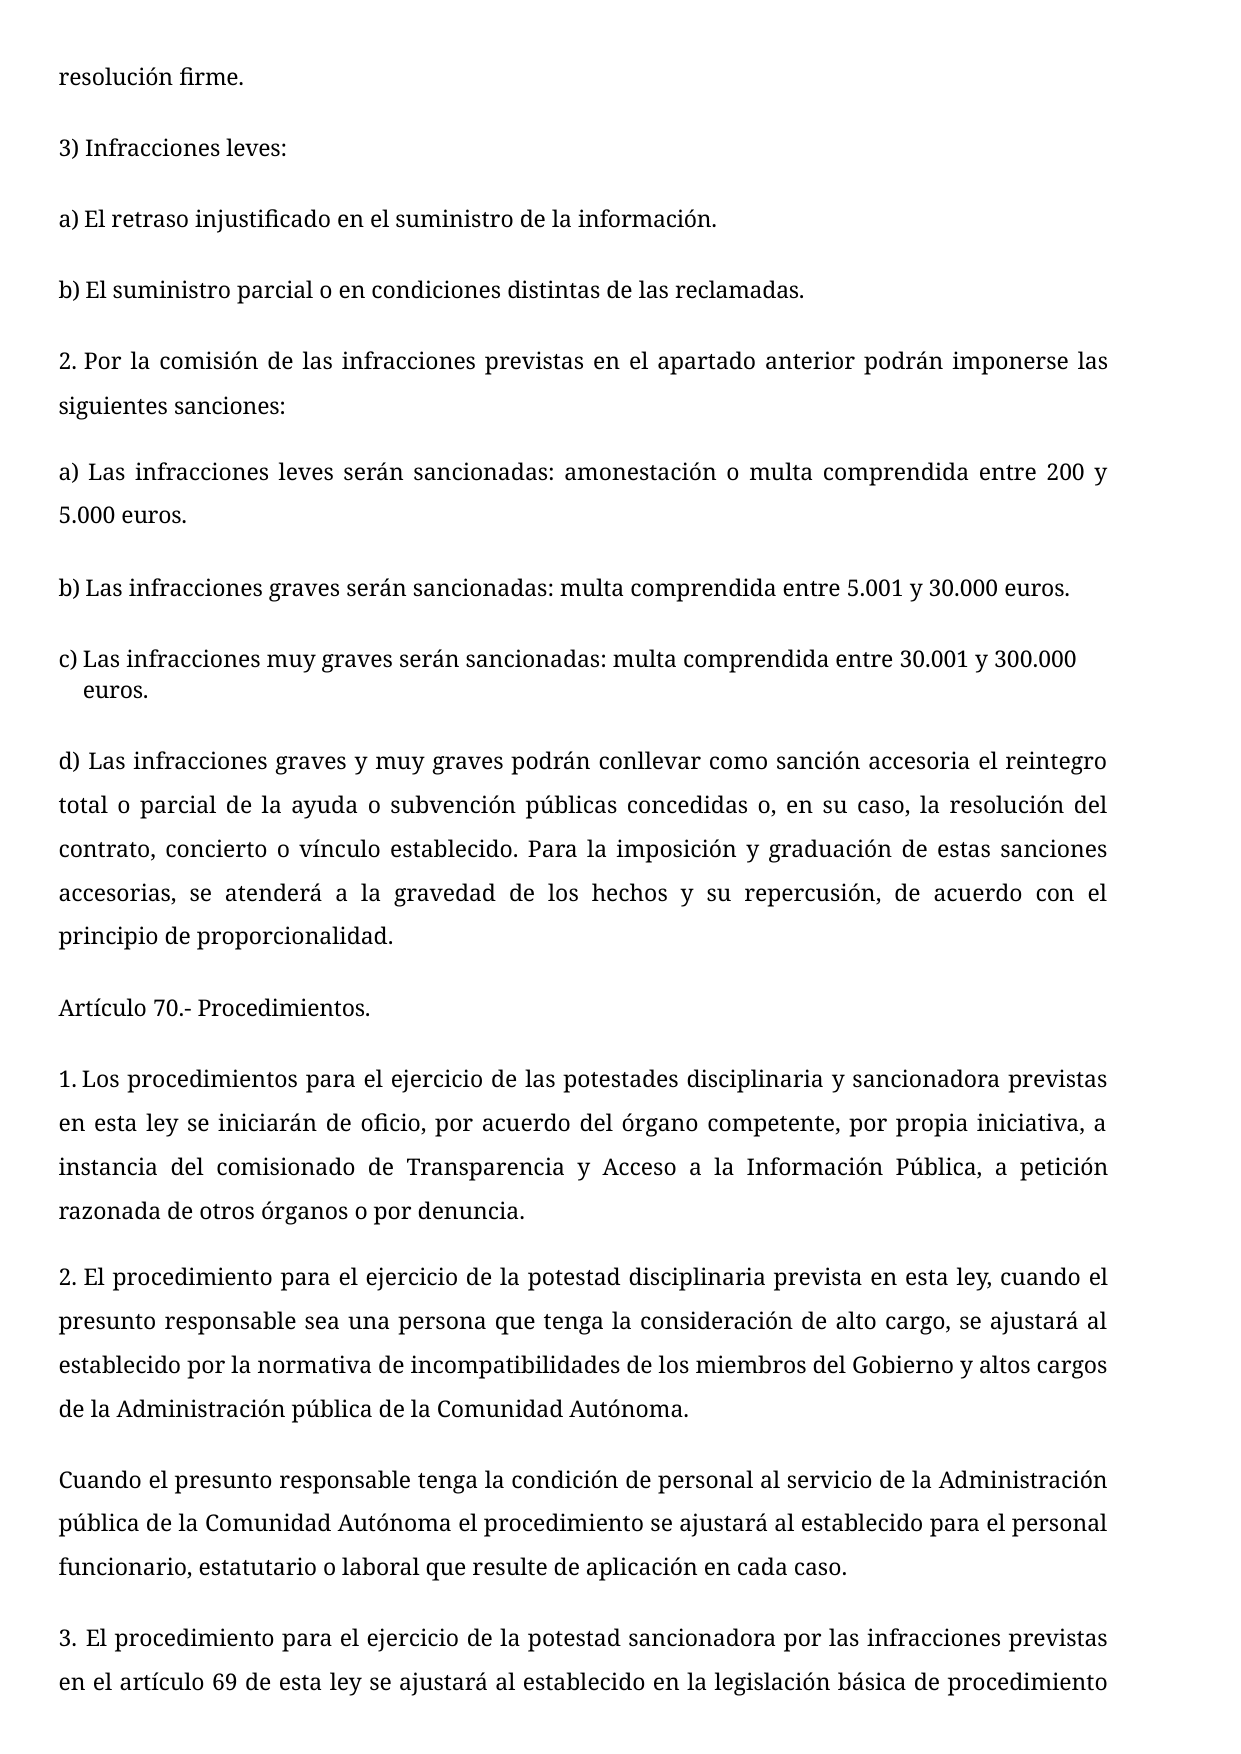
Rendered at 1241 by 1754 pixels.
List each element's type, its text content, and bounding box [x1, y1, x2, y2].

list El procedimiento para el ejercicio de la potestad sancionadora por las infracciones previstas en el artículo 69 de esta ley se ajustará al establecido en la legislación básica de procedimiento [58, 1622, 1109, 1697]
list Los procedimientos para el ejercicio de las potestades disciplinaria y sancionadora previstas en esta ley se iniciarán de oficio, por acuerdo del órgano competente, por propia iniciativa, a instancia del comisionado de Transparencia y Acceso a la Información Pública, a petición razonada de otros órganos o por denuncia. [58, 1063, 1109, 1226]
text Artículo 70.- Procedimientos. [58, 991, 1121, 1023]
list Las infracciones graves y muy graves podrán conllevar como sanción accesoria el reintegro total o parcial de la ayuda o subvención públicas concedidas o, en su caso, la resolución del contrato, concierto o vínculo establecido. Para la imposición y graduación de estas sanciones accesorias, se atenderá a la gravedad de los hechos y su repercusión, de acuerdo con el principio de proporcionalidad. [58, 745, 1109, 951]
list Por la comisión de las infracciones previstas en el apartado anterior podrán imponerse las siguientes sanciones: [58, 345, 1109, 421]
text resolución firme. [58, 60, 1121, 92]
list El procedimiento para el ejercicio de la potestad disciplinaria prevista en esta ley, cuando el presunto responsable sea una persona que tenga la consideración de alto cargo, se ajustará al establecido por la normativa de incompatibilidades de los miembros del Gobierno y altos cargos de la Administración pública de la Comunidad Autónoma. [58, 1261, 1109, 1424]
list Las infracciones leves serán sancionadas: amonestación o multa comprendida entre 200 y 5.000 euros. [58, 456, 1109, 530]
text Cuando el presunto responsable tenga la condición de personal al servicio de la Administración pública de la Comunidad Autónoma el procedimiento se ajustará al establecido para el personal funcionario, estatutario o laboral que resulte de aplicación en cada caso. [58, 1464, 1109, 1582]
list El suministro parcial o en condiciones distintas de las reclamadas. [58, 274, 1121, 305]
list Las infracciones muy graves serán sancionadas: multa comprendida entre 30.001 y 300.000 euros. [58, 643, 1121, 705]
list El retraso injustificado en el suministro de la información. [58, 203, 1121, 234]
list Infracciones leves: [58, 131, 1121, 163]
list Las infracciones graves serán sancionadas: multa comprendida entre 5.001 y 30.000 euros. [58, 572, 1121, 603]
